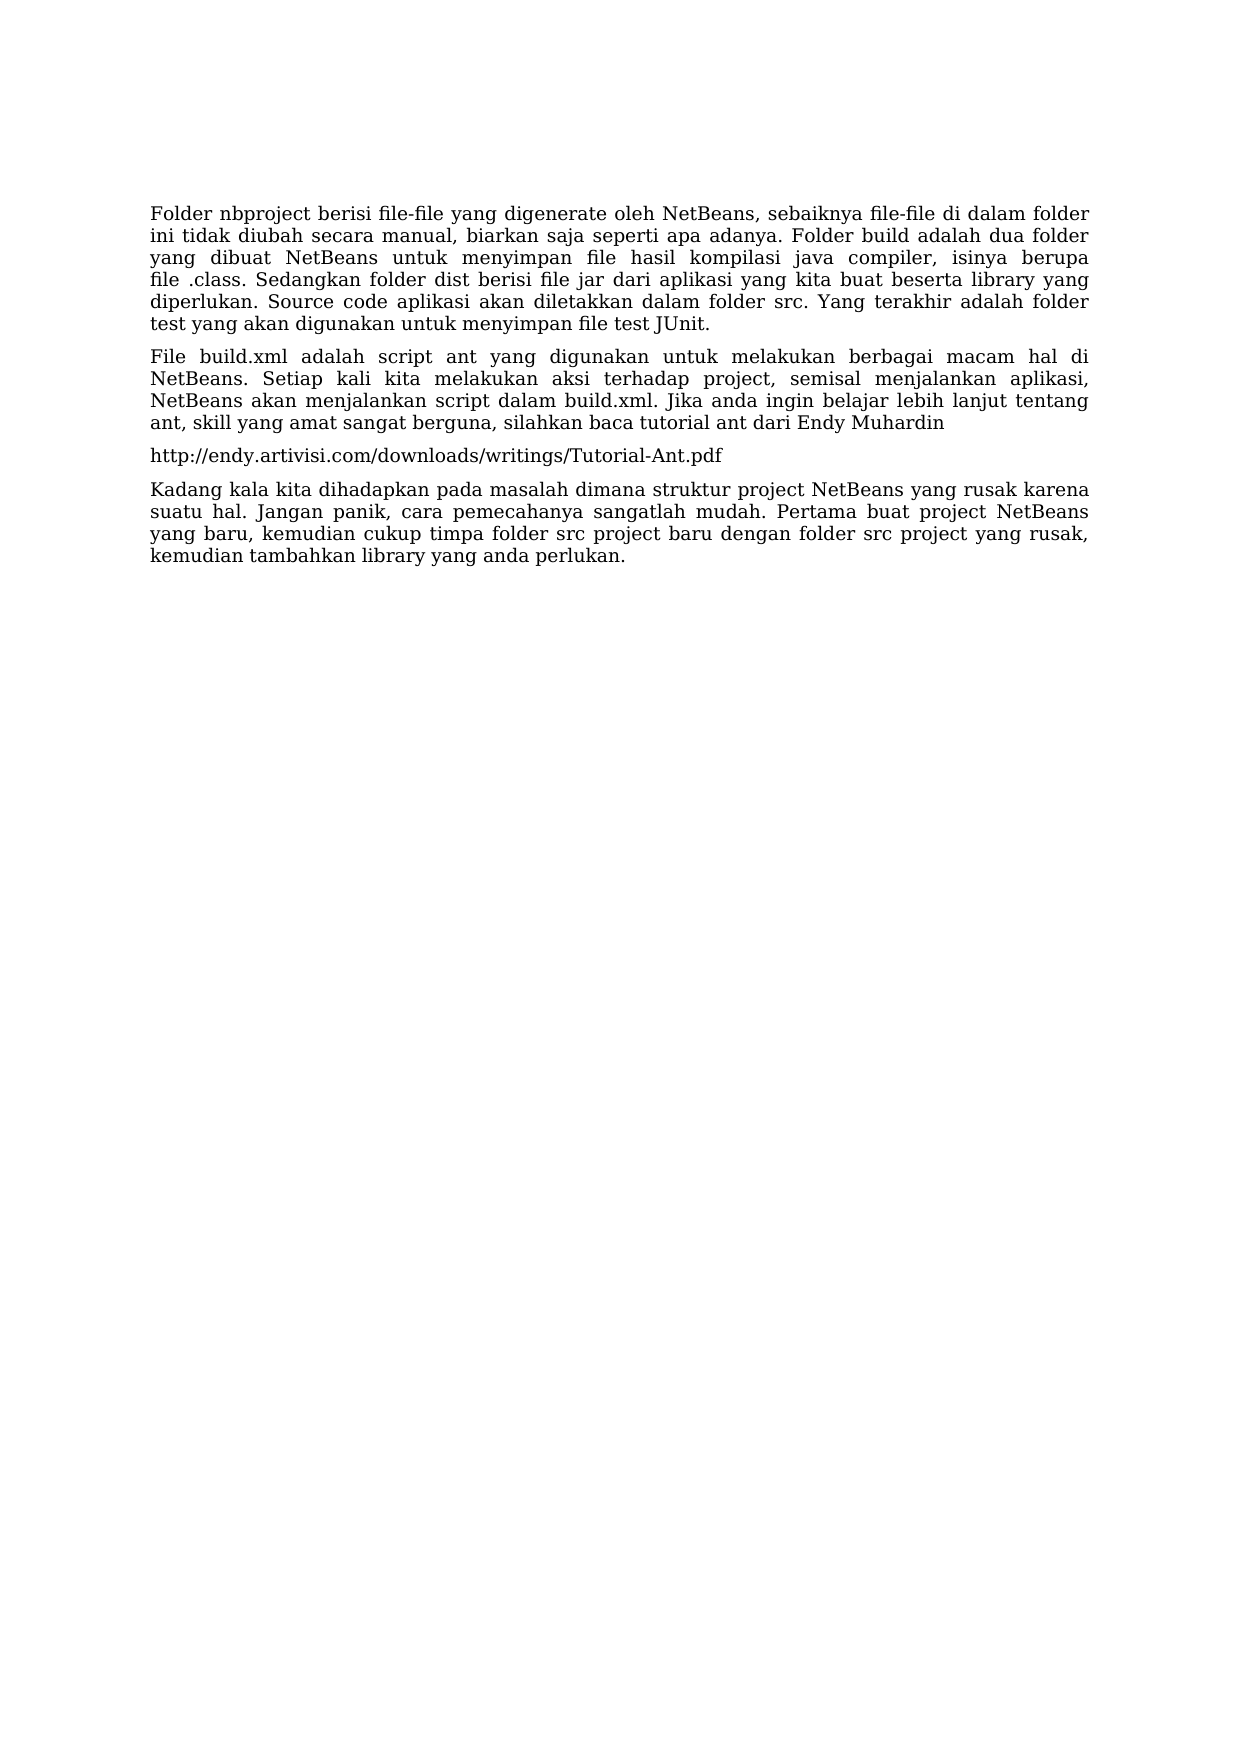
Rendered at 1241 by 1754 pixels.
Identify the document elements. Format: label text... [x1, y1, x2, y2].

text Kadang kala kita dihadapkan pada masalah dimana struktur project NetBeans yang rusak karena suatu hal. Jangan panik, cara pemecahanya sangatlah mudah. Pertama buat project NetBeans yang baru, kemudian cukup timpa folder src project baru dengan folder src project yang rusak, kemudian tambahkan library yang anda perlukan. [150, 479, 1091, 567]
text Folder nbproject berisi file-file yang digenerate oleh NetBeans, sebaiknya file-file di dalam folder ini tidak diubah secara manual, biarkan saja seperti apa adanya. Folder build adalah dua folder yang dibuat NetBeans untuk menyimpan file hasil kompilasi java compiler, isinya berupa file .class. Sedangkan folder dist berisi file jar dari aplikasi yang kita buat beserta library yang diperlukan. Source code aplikasi akan diletakkan dalam folder src. Yang terakhir adalah folder test yang akan digunakan untuk menyimpan file test JUnit. [150, 203, 1091, 334]
text http://endy.artivisi.com/downloads/writings/Tutorial-Ant.pdf [150, 445, 1091, 467]
text File build.xml adalah script ant yang digunakan untuk melakukan berbagai macam hal di NetBeans. Setiap kali kita melakukan aksi terhadap project, semisal menjalankan aplikasi, NetBeans akan menjalankan script dalam build.xml. Jika anda ingin belajar lebih lanjut tentang ant, skill yang amat sangat berguna, silahkan baca tutorial ant dari Endy Muhardin [150, 346, 1091, 434]
